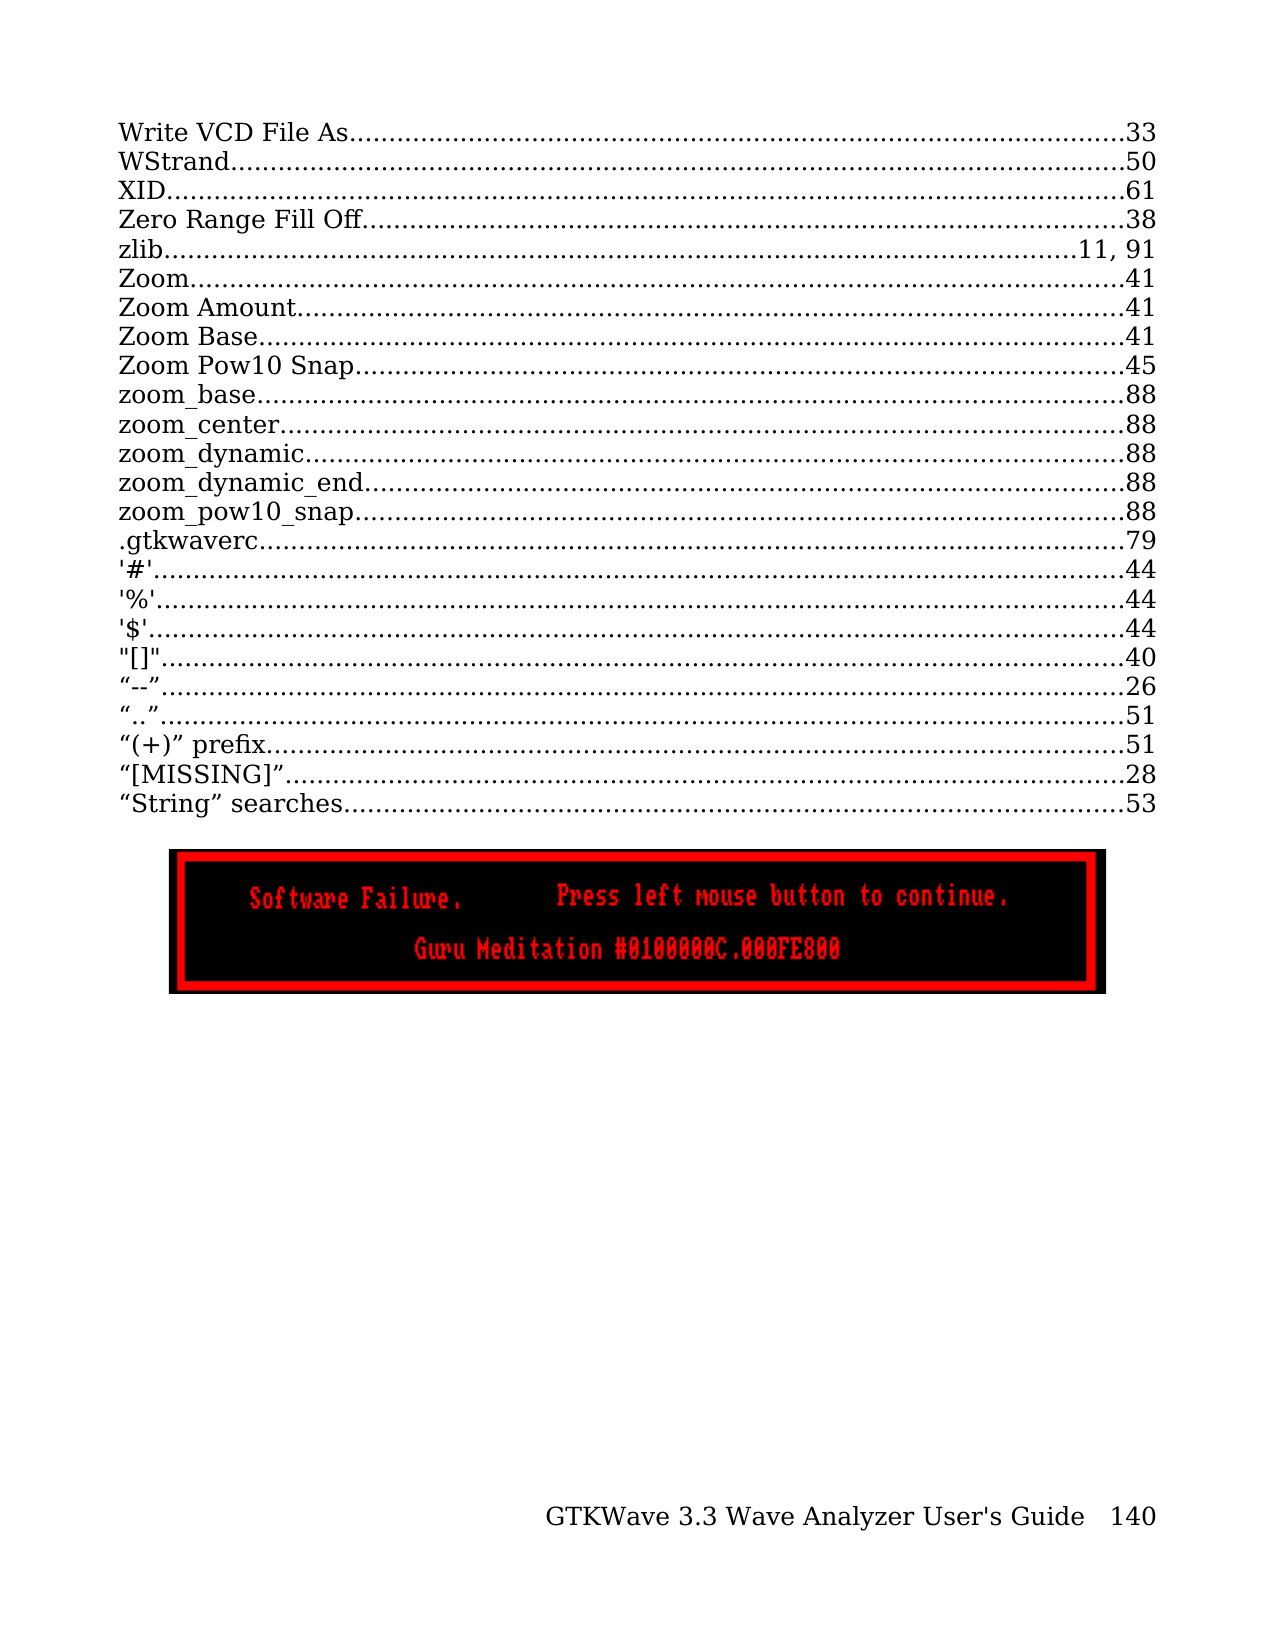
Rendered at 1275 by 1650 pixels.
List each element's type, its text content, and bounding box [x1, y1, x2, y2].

text “[MISSING]” 28 [118, 760, 1157, 789]
text Zero Range Fill Off 38 [118, 206, 1157, 235]
text '#' 44 [118, 556, 1157, 585]
text “--” 26 [118, 672, 1157, 701]
text '$' 44 [118, 614, 1157, 643]
text zoom_dynamic 88 [118, 439, 1157, 468]
text Zoom Pow10 Snap 45 [118, 351, 1157, 381]
text zlib 11, 91 [118, 235, 1157, 264]
text '%' 44 [118, 585, 1157, 614]
text “String” searches 53 [118, 789, 1157, 818]
text Zoom 41 [118, 264, 1157, 293]
picture [168, 849, 1107, 994]
text Write VCD File As 33 [118, 118, 1157, 147]
text WStrand 50 [118, 147, 1157, 176]
text zoom_base 88 [118, 381, 1157, 410]
text “..” 51 [118, 701, 1157, 731]
text Zoom Base 41 [118, 322, 1157, 351]
text zoom_dynamic_end 88 [118, 468, 1157, 497]
text zoom_pow10_snap 88 [118, 497, 1157, 526]
text "[]" 40 [118, 643, 1157, 672]
text .gtkwaverc 79 [118, 526, 1157, 556]
text Zoom Amount 41 [118, 293, 1157, 322]
text XID 61 [118, 176, 1157, 206]
text zoom_center 88 [118, 410, 1157, 439]
text “(+)” prefix 51 [118, 731, 1157, 760]
